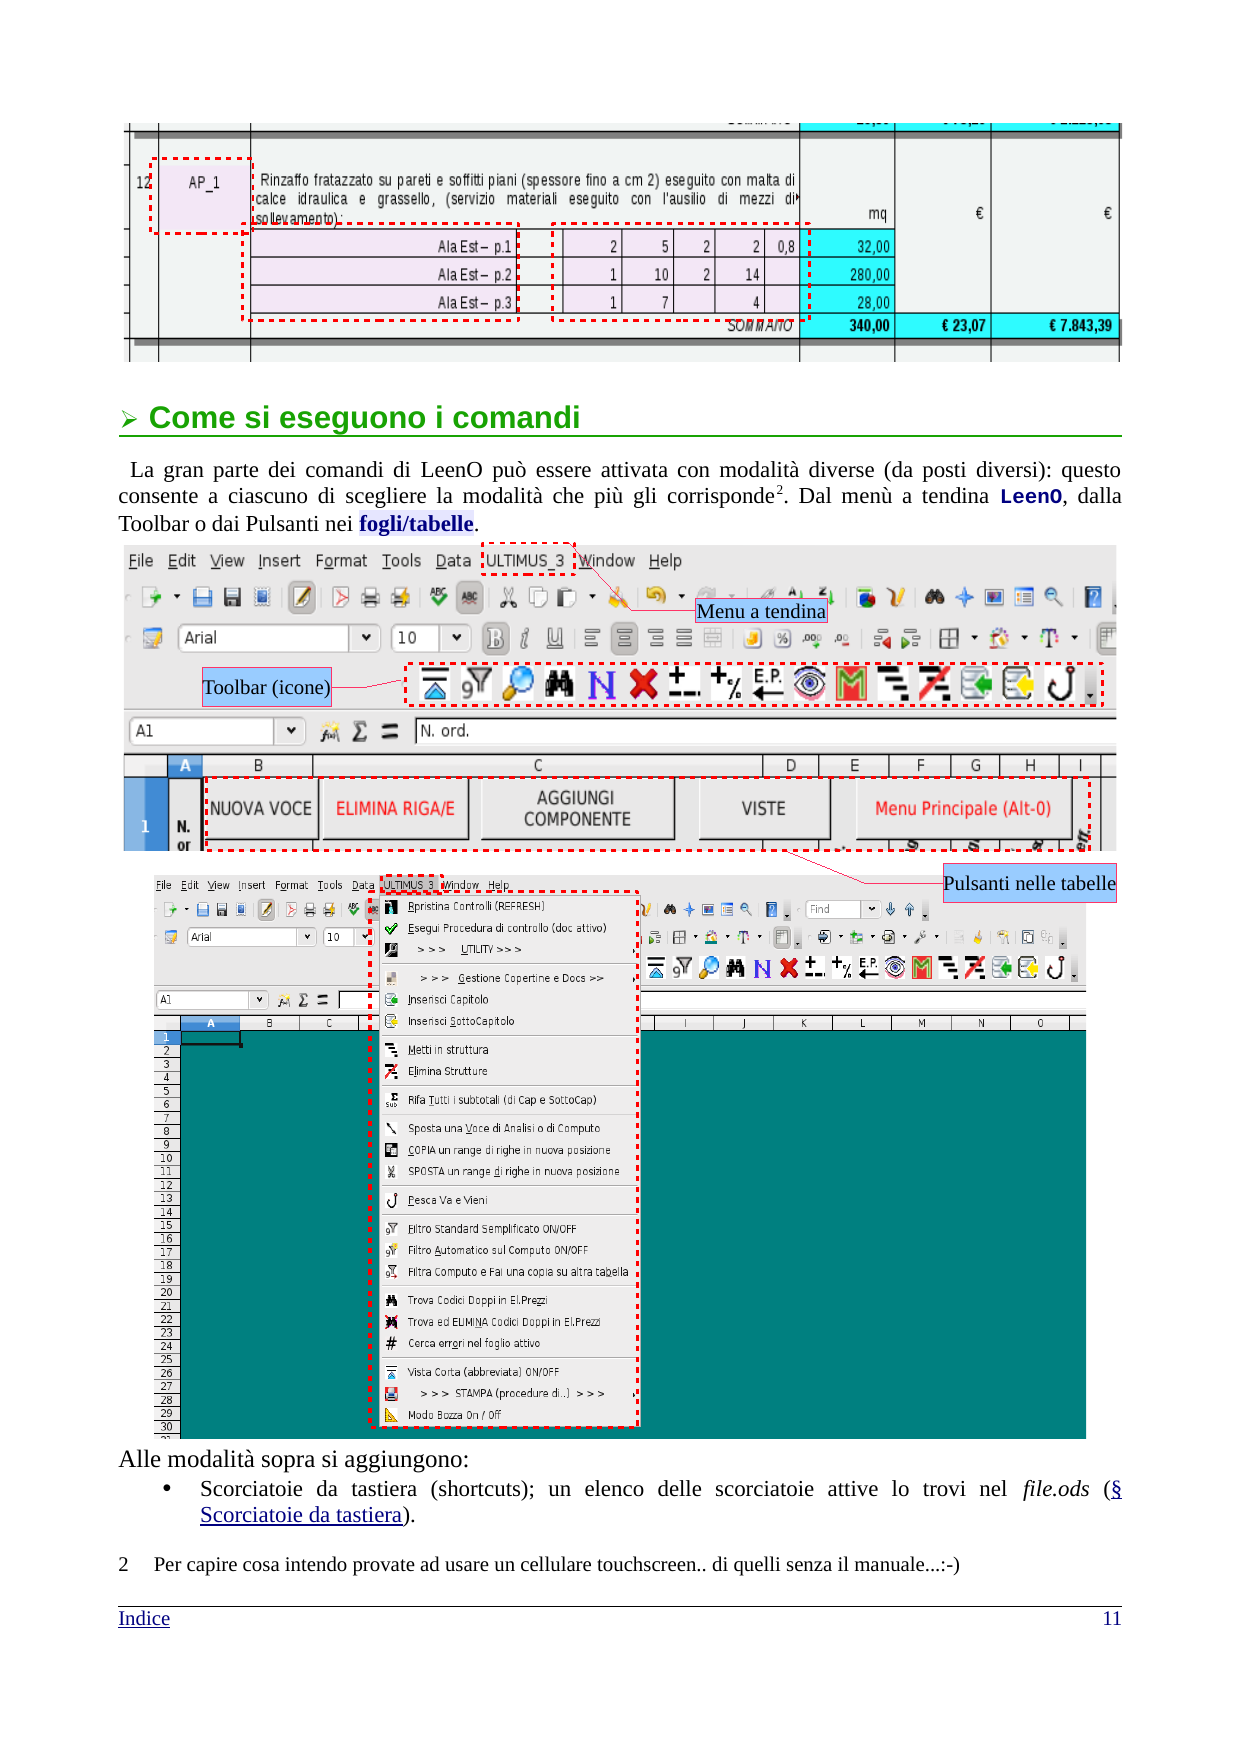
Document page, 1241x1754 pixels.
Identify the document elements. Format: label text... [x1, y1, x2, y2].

text Per capire cosa intendo provate ad usare un cellulare touchscreen.. di quelli senza il manuale...:-) [118, 1552, 1122, 1576]
list Scorciatoie da tastiera (shortcuts); un elenco delle scorciatoie attive lo trovi nel file.ods (§ Scorciatoie da tastiera). [162, 1473, 1122, 1528]
table_header [118, 539, 1122, 1444]
picture [123, 123, 1123, 362]
picture [154, 875, 1087, 1439]
table_header [118, 118, 1122, 367]
text Alle modalità sopra si aggiungono: [118, 1444, 1122, 1473]
subtitle Come si eseguono i comandi [119, 399, 1122, 435]
picture [123, 545, 1117, 851]
text La gran parte dei comandi di LeenO può essere attivata con modalità diverse (da posti diversi): questo consente a ciascuno di scegliere la modalità che più gli corrisponde. Dal menù a tendina LeenO, dalla Toolbar o dai Pulsanti nei fogli/tabelle. [118, 456, 1122, 536]
